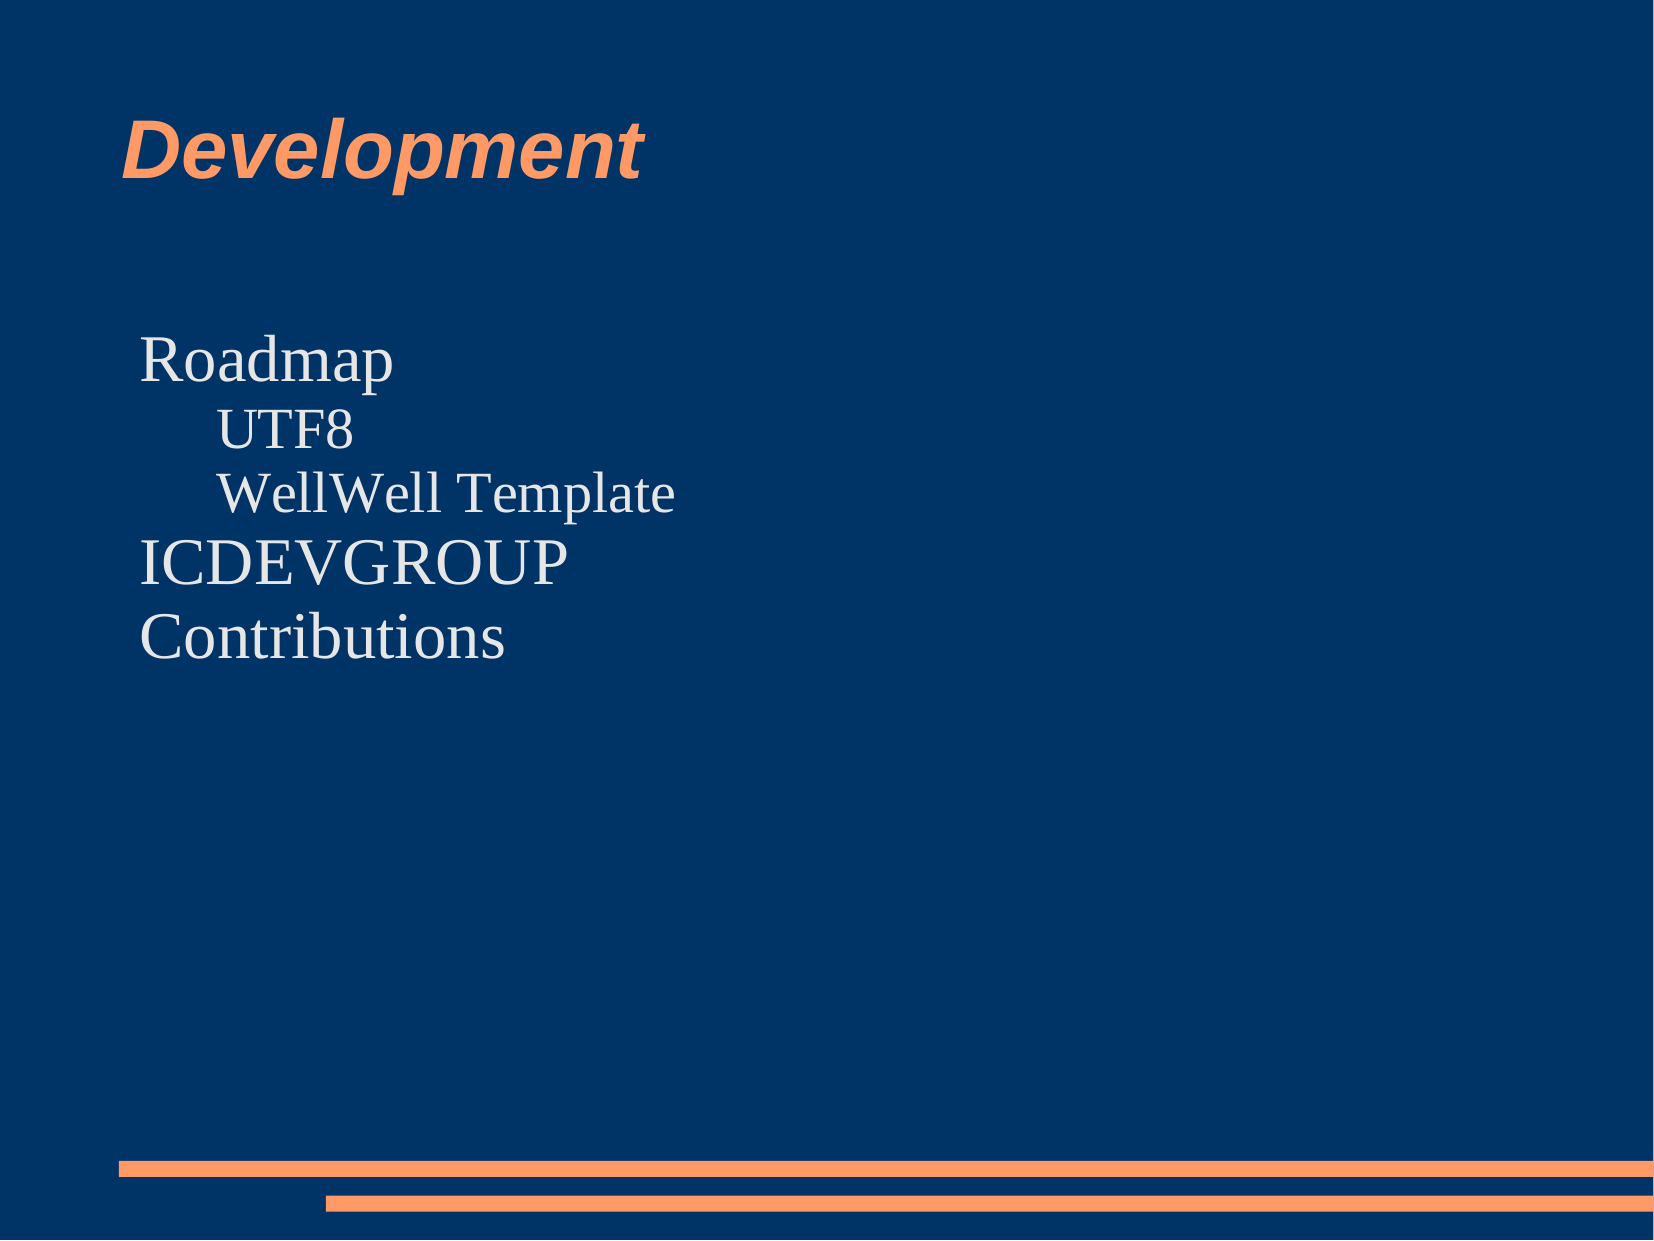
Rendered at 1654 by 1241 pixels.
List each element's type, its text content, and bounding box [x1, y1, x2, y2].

list Roadmap UTF8 WellWell Template ICDEVGROUP Contributions [121, 322, 1561, 1118]
title Development [121, 53, 1534, 247]
